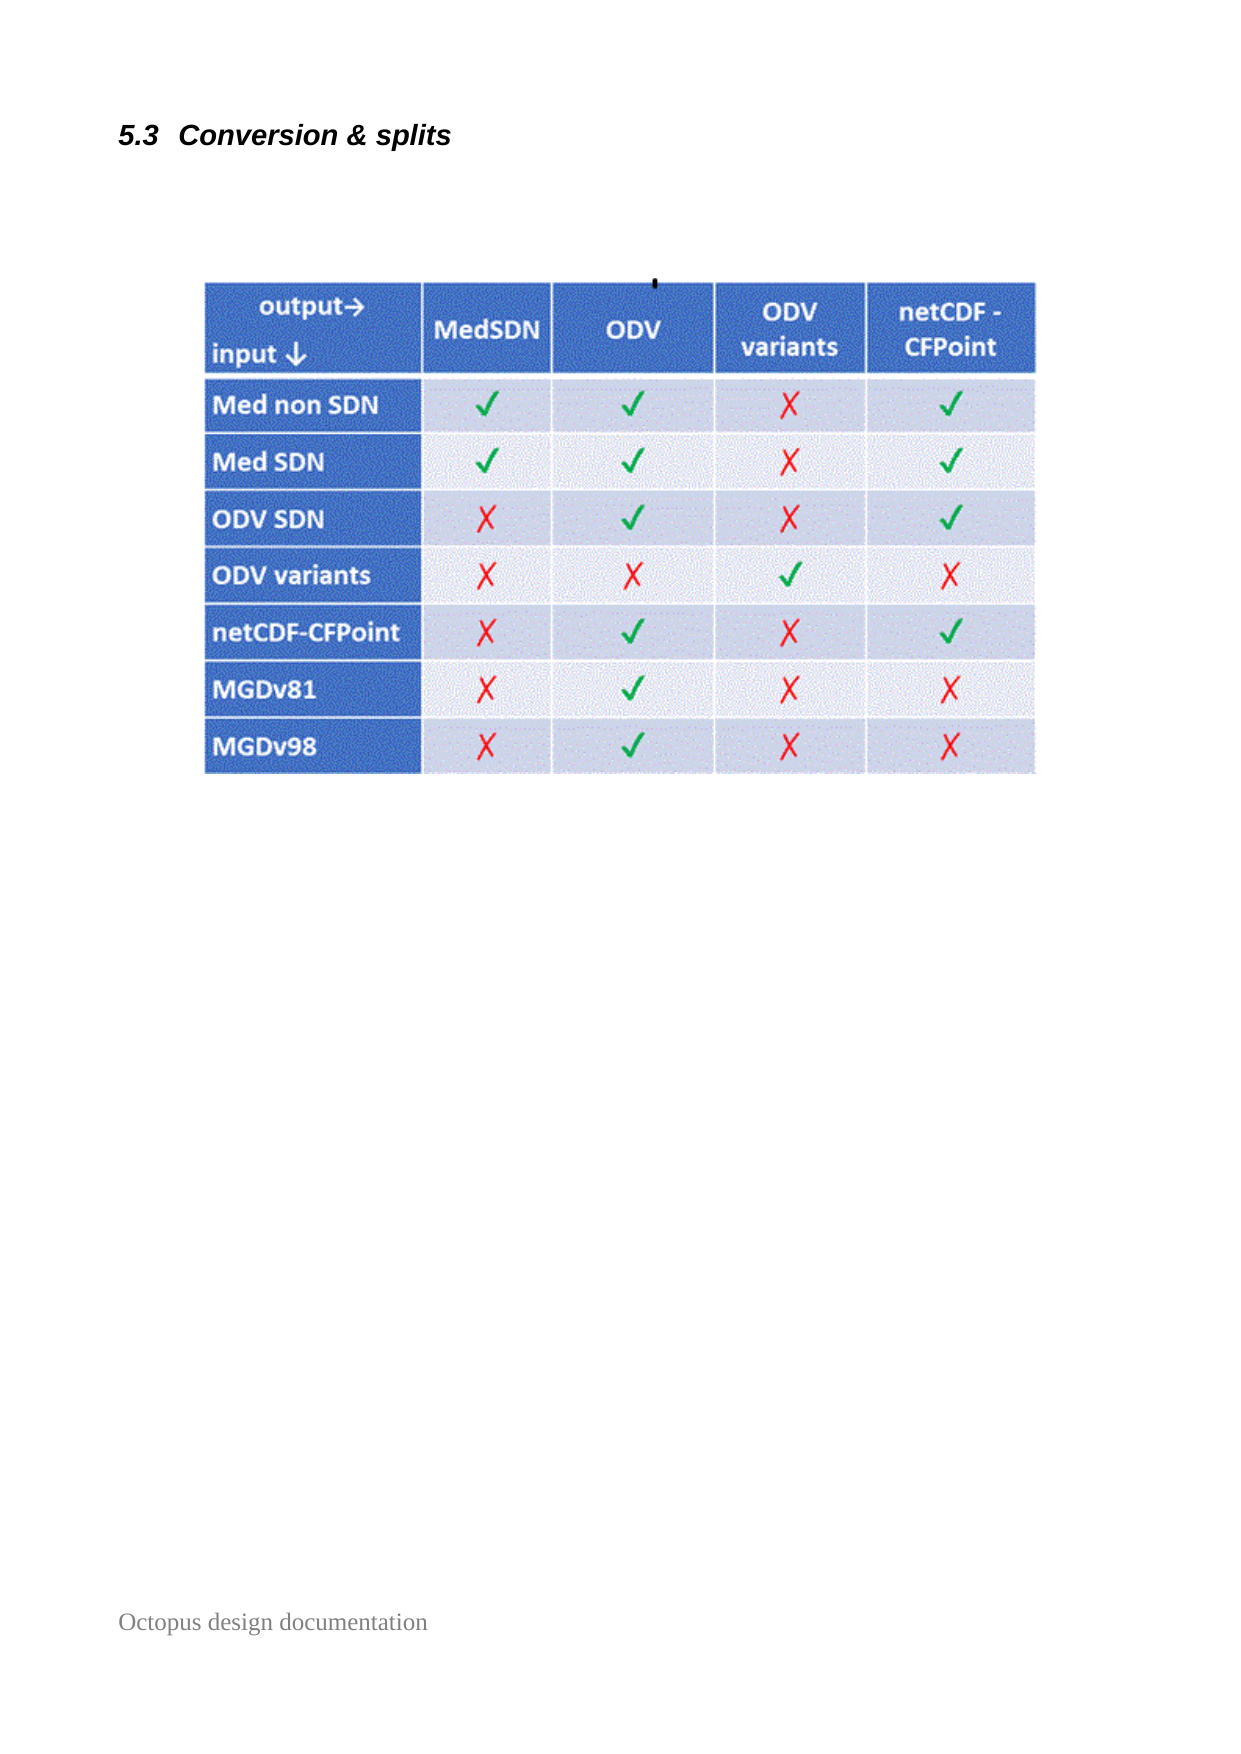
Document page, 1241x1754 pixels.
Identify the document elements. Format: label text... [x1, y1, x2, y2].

subtitle Conversion & splits [118, 118, 1122, 152]
picture [202, 278, 1038, 774]
